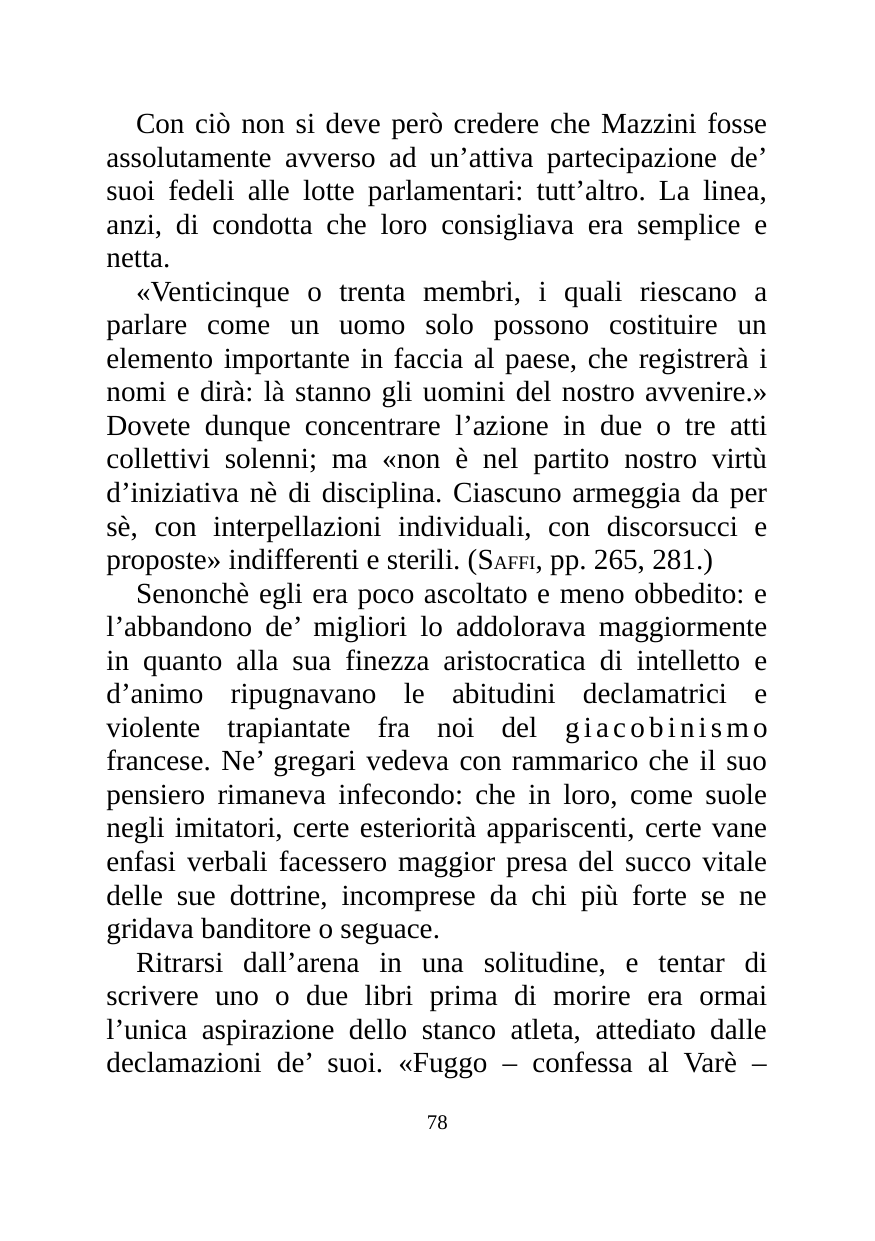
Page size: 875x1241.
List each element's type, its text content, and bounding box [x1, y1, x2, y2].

text Ritrarsi dall’arena in una solitudine, e tentar di scrivere uno o due libri prima di morire era ormai l’unica aspirazione dello stanco atleta, attediato dalle declamazioni de’ suoi. «Fuggo – confessa al Varè – [106, 945, 768, 1079]
text Con ciò non si deve però credere che Mazzini fosse assolutamente avverso ad un’attiva partecipazione de’ suoi fedeli alle lotte parlamentari: tutt’altro. La linea, anzi, di condotta che loro consigliava era semplice e netta. [106, 106, 768, 274]
text «Venticinque o trenta membri, i quali riescano a parlare come un uomo solo possono costituire un elemento importante in faccia al paese, che registrerà i nomi e dirà: là stanno gli uomini del nostro avvenire.» Dovete dunque concentrare l’azione in due o tre atti collettivi solenni; ma «non è nel partito nostro virtù d’iniziativa nè di disciplina. Ciascuno armeggia da per sè, con interpellazioni individuali, con discorsucci e proposte» indifferenti e sterili. (Saffi, pp. 265, 281.) [106, 274, 768, 576]
text Senonchè egli era poco ascoltato e meno obbedito: e l’abbandono de’ migliori lo addolorava maggiormente in quanto alla sua finezza aristocratica di intelletto e d’animo ripugnavano le abitudini declamatrici e violente trapiantate fra noi del giacobinismo francese. Ne’ gregari vedeva con rammarico che il suo pensiero rimaneva infecondo: che in loro, come suole negli imitatori, certe esteriorità appariscenti, certe vane enfasi verbali facessero maggior presa del succo vitale delle sue dottrine, incomprese da chi più forte se ne gridava banditore o seguace. [106, 576, 768, 945]
